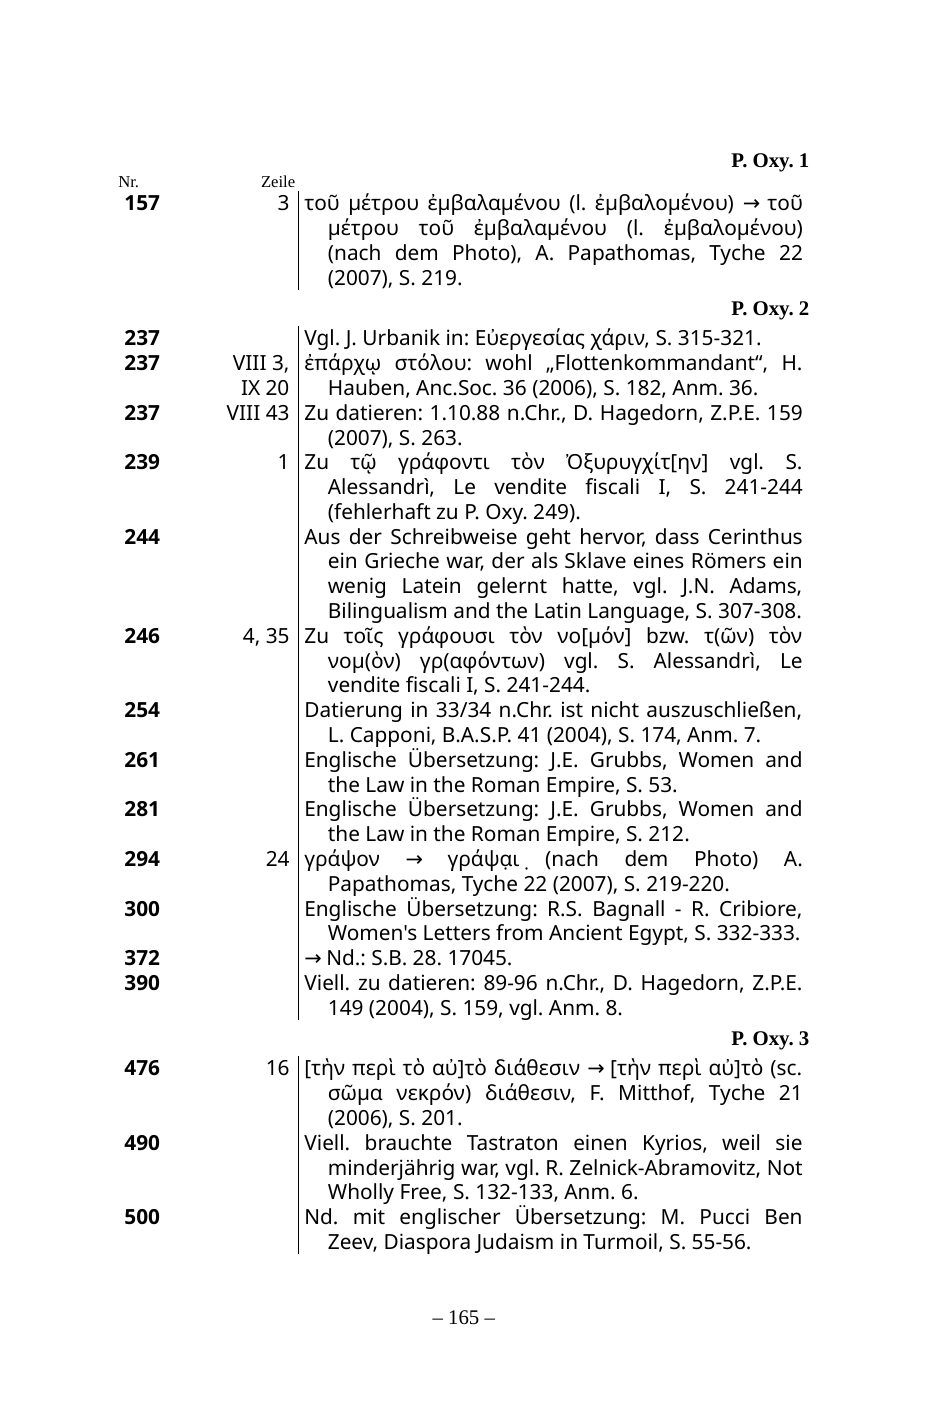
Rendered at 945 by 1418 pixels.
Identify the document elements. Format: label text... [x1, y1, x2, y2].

table_cell 500 [118, 1205, 207, 1254]
subtitle P. Oxy. 2 [118, 296, 809, 320]
table_cell [207, 797, 298, 847]
table_header 16 [207, 1056, 298, 1130]
table_cell 372 [118, 946, 207, 971]
table_cell 239 [118, 450, 207, 524]
table_cell [207, 748, 298, 797]
table_cell 237 [118, 400, 207, 450]
table_cell Zu τοῖς γράφουσι τὸν νο[μόν] bzw. τ(ῶν) τὸν νομ(ὸν) γρ(αφόντων) vgl. S. Alessandrì, Le vendite fiscali I, S. 241-244. [299, 624, 809, 698]
table_cell [207, 971, 298, 1020]
table_cell 3 [207, 191, 298, 290]
table_header 476 [118, 1056, 207, 1130]
table_cell 4, 35 [207, 624, 298, 698]
table_cell 246 [118, 624, 207, 698]
table_cell ἐπάρχῳ στόλου: wohl „Flottenkommandant“, H. Hauben, Anc.Soc. 36 (2006), S. 182, Anm. 36. [299, 351, 809, 400]
table_cell [207, 946, 298, 971]
table_cell 261 [118, 748, 207, 797]
table_cell 300 [118, 896, 207, 946]
table_cell Aus der Schreibweise geht hervor, dass Cerinthus ein Grieche war, der als Sklave eines Römers ein wenig Latein gelernt hatte, vgl. J.N. Adams, Bilingualism and the Latin Language, S. 307-308. [299, 524, 809, 623]
table_cell [207, 896, 298, 946]
table_header Vgl. J. Urbanik in: Εὐεργεσίας χάριν, S. 315-321. [299, 326, 809, 351]
table_header 237 [118, 326, 207, 351]
table_cell [207, 698, 298, 747]
table_cell Englische Übersetzung: J.E. Grubbs, Women and the Law in the Roman Empire, S. 212. [299, 797, 809, 847]
table_cell VIII 43 [207, 400, 298, 450]
table_cell Zu datieren: 1.10.88 n.Chr., D. Hagedorn, Z.P.E. 159 (2007), S. 263. [299, 400, 809, 450]
table_cell 157 [118, 191, 207, 290]
table_cell [207, 1205, 298, 1254]
table_cell 1 [207, 450, 298, 524]
table_cell γράψον → γράψα̣ι̣ (nach dem Photo) A. Papathomas, Tyche 22 (2007), S. 219-220. [299, 847, 809, 896]
table_cell 254 [118, 698, 207, 747]
table_cell VIII 3, IX 20 [207, 351, 298, 400]
table_cell Englische Übersetzung: R.S. Bagnall - R. Cribiore, Women's Letters from Ancient Egypt, S. 332-333. [299, 896, 809, 946]
table_header [τὴν περὶ τὸ αὐ]τὸ διάθεσιν → [τὴν περὶ αὐ]τὸ (sc. σῶμα νεκρόν) διάθεσιν, F. Mitthof, Tyche 21 (2006), S. 201. [299, 1056, 809, 1130]
table_cell 24 [207, 847, 298, 896]
table_cell 294 [118, 847, 207, 896]
table_cell [207, 524, 298, 623]
table_cell 244 [118, 524, 207, 623]
table_cell [207, 1130, 298, 1205]
table_cell Viell. zu datieren: 89-96 n.Chr., D. Hagedorn, Z.P.E. 149 (2004), S. 159, vgl. Anm. 8. [299, 971, 809, 1020]
table_cell Datierung in 33/34 n.Chr. ist nicht auszuschließen, L. Capponi, B.A.S.P. 41 (2004), S. 174, Anm. 7. [299, 698, 809, 747]
table_cell Englische Übersetzung: J.E. Grubbs, Women and the Law in the Roman Empire, S. 53. [299, 748, 809, 797]
table_cell → Nd.: S.B. 28. 17045. [299, 946, 809, 971]
table_cell Zu τῷ γράφοντι τὸν Ὀξυρυγχίτ[ην] vgl. S. Alessandrì, Le vendite fiscali I, S. 241-244 (fehlerhaft zu P. Oxy. 249). [299, 450, 809, 524]
table_cell 281 [118, 797, 207, 847]
table_cell 390 [118, 971, 207, 1020]
table_cell 490 [118, 1130, 207, 1205]
table_cell Viell. brauchte Tastraton einen Kyrios, weil sie minderjährig war, vgl. R. Zelnick-Abramovitz, Not Wholly Free, S. 132-133, Anm. 6. [299, 1130, 809, 1205]
table_cell Nd. mit englischer Übersetzung: M. Pucci Ben Zeev, Diaspora Judaism in Turmoil, S. 55-56. [299, 1205, 809, 1254]
table_header [207, 326, 298, 351]
table_cell τοῦ μέτρου ἐμβαλαμένου (l. ἐμβαλομένου) → τοῦ μέτρου τοῦ ἐμβαλαμένου (l. ἐμβαλομένου) (nach dem Photo), A. Papathomas, Tyche 22 (2007), S. 219. [299, 191, 809, 290]
subtitle P. Oxy. 3 [118, 1026, 809, 1050]
table_cell 237 [118, 351, 207, 400]
